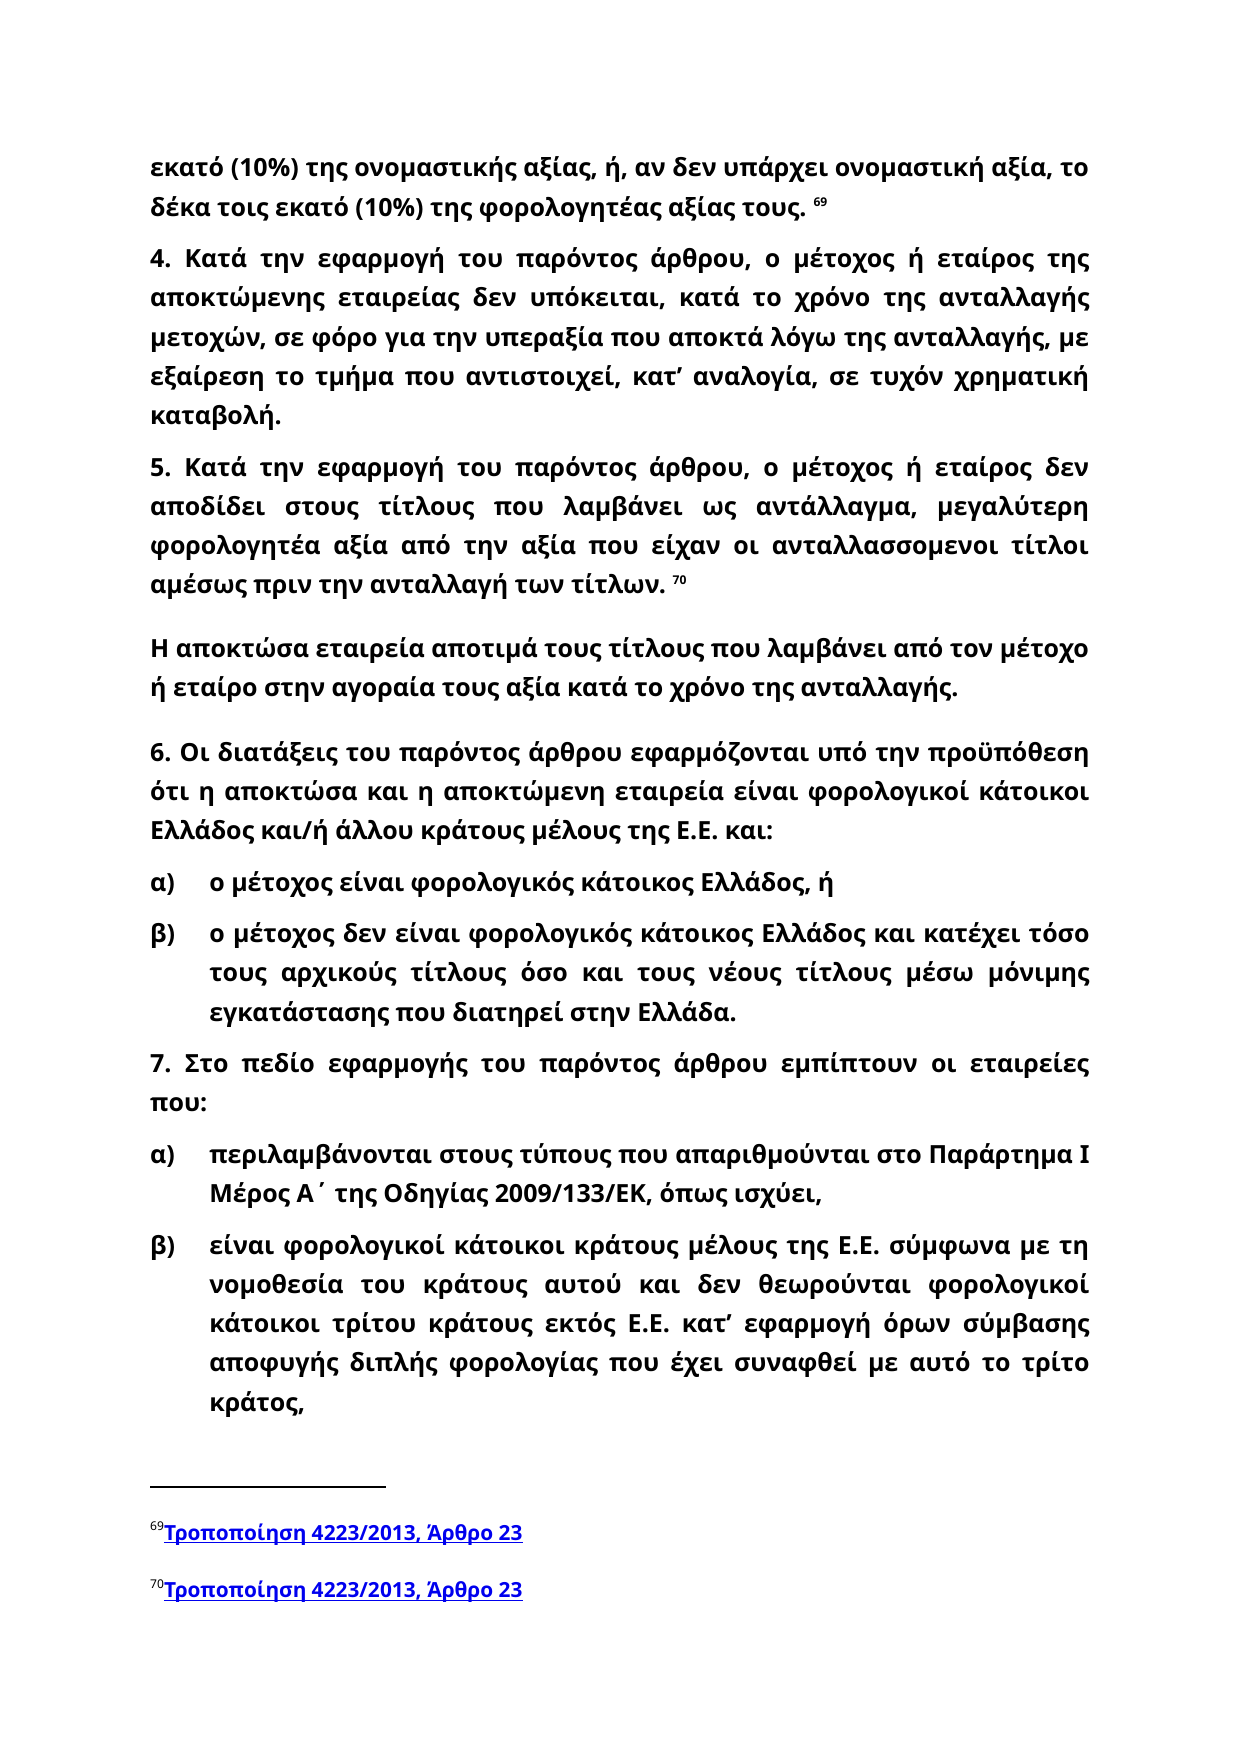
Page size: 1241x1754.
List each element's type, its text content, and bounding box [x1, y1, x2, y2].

text 6. Οι διατάξεις του παρόντος άρθρου εφαρμόζονται υπό την προϋπόθεση ότι η αποκτώσα και η αποκτώμενη εταιρεία είναι φορολογικοί κάτοικοι Ελλάδος και/ή άλλου κράτους μέλους της Ε.Ε. και: [150, 734, 1090, 847]
text εκατό (10%) της ονομαστικής αξίας, ή, αν δεν υπάρχει ονομαστική αξία, το δέκα τοις εκατό (10%) της φορολογητέας αξίας τους. [150, 150, 1090, 223]
text 7. Στο πεδίο εφαρμογής του παρόντος άρθρου εμπίπτουν οι εταιρείες που: [150, 1046, 1090, 1119]
text 5. Κατά την εφαρμογή του παρόντος άρθρου, ο μέτοχος ή εταίρος δεν αποδίδει στους τίτλους που λαμβάνει ως αντάλλαγμα, μεγαλύτερη φορολογητέα αξία από την αξία που είχαν οι ανταλλασσομενοι τίτλοι αμέσως πριν την ανταλλαγή των τίτλων. [150, 449, 1090, 601]
text 4. Κατά την εφαρμογή του παρόντος άρθρου, ο μέτοχος ή εταίρος της αποκτώμενης εταιρείας δεν υπόκειται, κατά το χρόνο της ανταλλαγής μετοχών, σε φόρο για την υπεραξία που αποκτά λόγω της ανταλλαγής, με εξαίρεση το τμήμα που αντιστοιχεί, κατ’ αναλογία, σε τυχόν χρηματική καταβολή. [150, 241, 1090, 432]
list α) περιλαμβάνονται στους τύπους που απαριθμούνται στο Παράρτημα Ι Μέρος Α΄ της Οδηγίας 2009/133/ΕΚ, όπως ισχύει, [150, 1137, 1090, 1210]
text Τροποποίηση 4223/2013, Άρθρο 23 [150, 1576, 1090, 1604]
text Η αποκτώσα εταιρεία αποτιμά τους τίτλους που λαμβάνει από τον μέτοχο ή εταίρο στην αγοραία τους αξία κατά το χρόνο της ανταλλαγής. [150, 631, 1090, 704]
text Τροποποίηση 4223/2013, Άρθρο 23 [150, 1518, 1090, 1546]
list α) ο μέτοχος είναι φορολογικός κάτοικος Ελλάδος, ή [150, 864, 1090, 898]
list β) είναι φορολογικοί κάτοικοι κράτους μέλους της Ε.Ε. σύμφωνα με τη νομοθεσία του κράτους αυτού και δεν θεωρούνται φορολογικοί κάτοικοι τρίτου κράτους εκτός Ε.Ε. κατ’ εφαρμογή όρων σύμβασης αποφυγής διπλής φορολογίας που έχει συναφθεί με αυτό το τρίτο κράτος, [150, 1227, 1090, 1418]
list β) ο μέτοχος δεν είναι φορολογικός κάτοικος Ελλάδος και κατέχει τόσο τους αρχικούς τίτλους όσο και τους νέους τίτλους μέσω μόνιμης εγκατάστασης που διατηρεί στην Ελλάδα. [150, 916, 1090, 1028]
